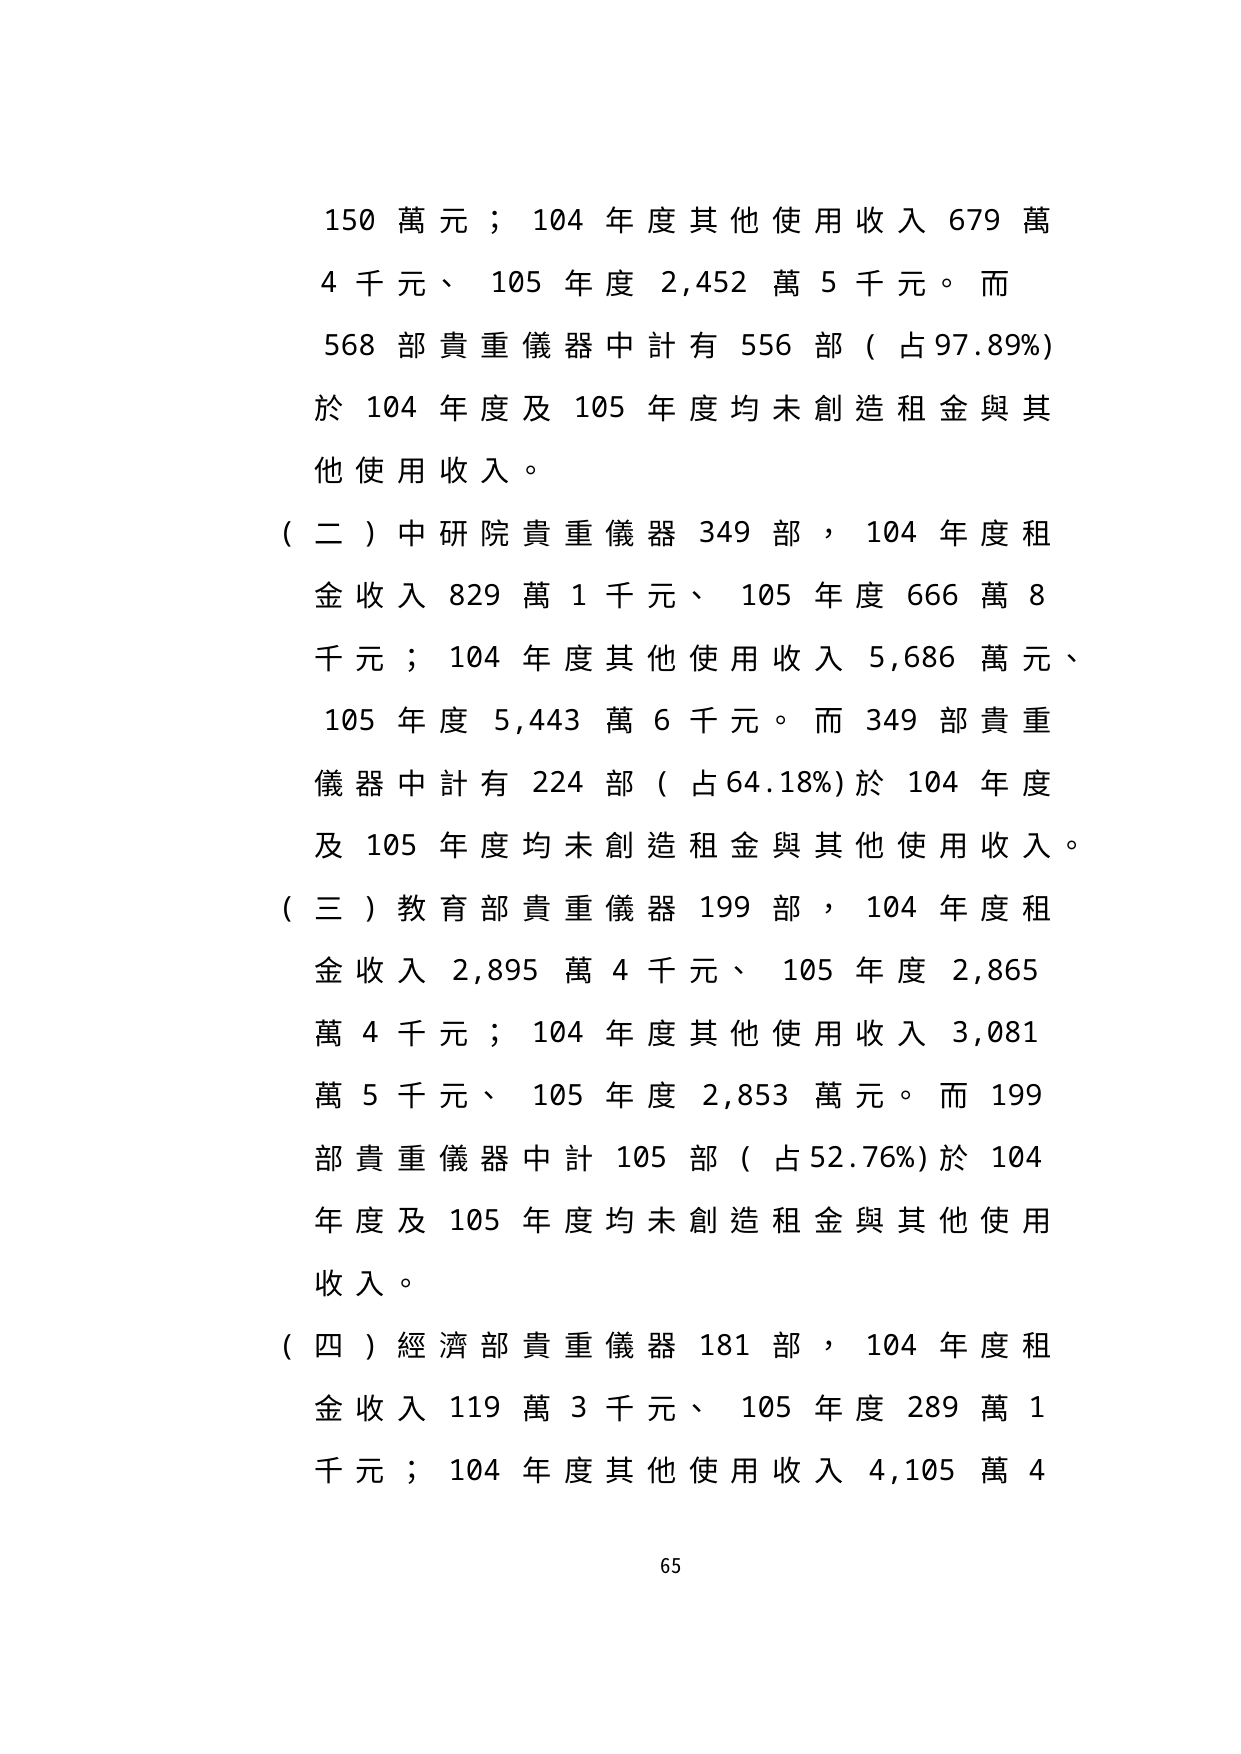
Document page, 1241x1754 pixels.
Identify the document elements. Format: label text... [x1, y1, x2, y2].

text (三)教育部貴重儀器199部，104年度租金收入2,895萬4千元、105年度2,865萬4千元；104年度其他使用收入3,081萬5千元、105年度2,853萬元。而199部貴重儀器中計105部(占52.76%)於104年度及105年度均未創造租金與其他使用收入。 [242, 865, 1058, 1302]
text (二)中研院貴重儀器349部，104年度租金收入829萬1千元、105年度666萬8千元；104年度其他使用收入5,686萬元、105年度5,443萬6千元。而349部貴重儀器中計有224部(占64.18%)於104年度及105年度均未創造租金與其他使用收入。 [242, 490, 1058, 865]
text 150萬元；104年度其他使用收入679萬4千元、105年度2,452萬5千元。而568部貴重儀器中計有556部(占97.89%)於104年度及105年度均未創造租金與其他使用收入。 [242, 177, 1058, 490]
text (四)經濟部貴重儀器181部，104年度租金收入119萬3千元、105年度289萬1千元；104年度其他使用收入4,105萬4 [242, 1302, 1058, 1490]
